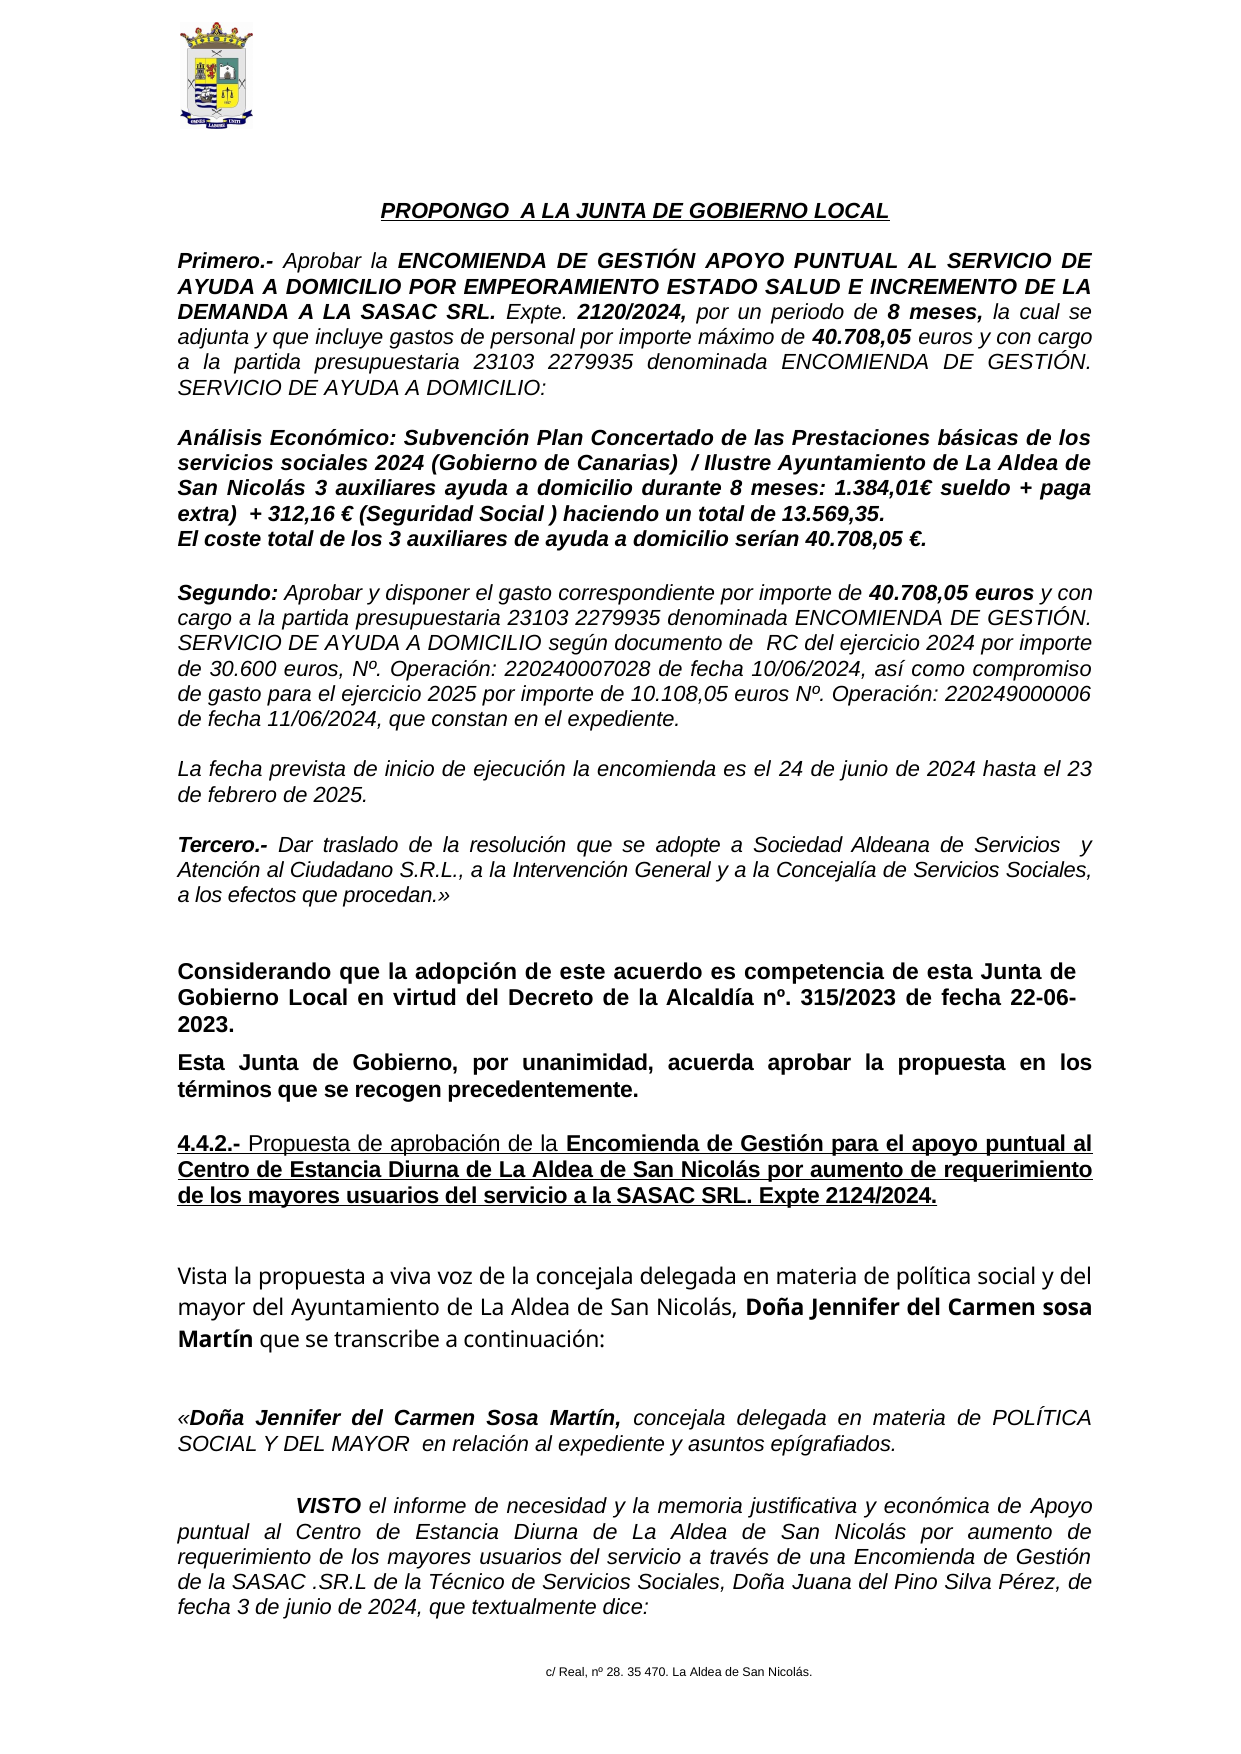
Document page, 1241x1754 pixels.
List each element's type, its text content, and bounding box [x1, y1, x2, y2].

text Considerando que la adopción de este acuerdo es competencia de esta Junta de Gobierno Local en virtud del Decreto de la Alcaldía nº. 315/2023 de fecha 22-06-2023. [177, 958, 1078, 1037]
picture [180, 22, 253, 129]
text Esta Junta de Gobierno, por unanimidad, acuerda aprobar la propuesta en los términos que se recogen precedentemente. [177, 1049, 1093, 1102]
text 4.4.2.- Propuesta de aprobación de la Encomienda de Gestión para el apoyo puntual al [177, 1130, 1093, 1153]
text «Doña Jennifer del Carmen Sosa Martín, concejala delegada en materia de POLÍTICA SOCIAL Y DEL MAYOR en relación al expediente y asuntos epígrafiados. [177, 1405, 1093, 1456]
text PROPONGO A LA JUNTA DE GOBIERNO LOCAL [177, 198, 1093, 223]
text Segundo: Aprobar y disponer el gasto correspondiente por importe de 40.708,05 euros y con cargo a la partida presupuestaria 23103 2279935 denominada ENCOMIENDA DE GESTIÓN. SERVICIO DE AYUDA A DOMICILIO según documento de RC del ejercicio 2024 por importe de 30.600 euros, Nº. Operación: 220240007028 de fecha 10/06/2024, así como compromiso de gasto para el ejercicio 2025 por importe de 10.108,05 euros Nº. Operación: 220249000006 de fecha 11/06/2024, que constan en el expediente. [177, 580, 1093, 731]
text VISTO el informe de necesidad y la memoria justificativa y económica de Apoyo puntual al Centro de Estancia Diurna de La Aldea de San Nicolás por aumento de requerimiento de los mayores usuarios del servicio a través de una Encomienda de Gestión de la SASAC .SR.L de la Técnico de Servicios Sociales, Doña Juana del Pino Silva Pérez, de fecha 3 de junio de 2024, que textualmente dice: [177, 1493, 1093, 1619]
text Tercero.- Dar traslado de la resolución que se adopte a Sociedad Aldeana de Servicios y Atención al Ciudadano S.R.L., a la Intervención General y a la Concejalía de Servicios Sociales, a los efectos que procedan.» [177, 832, 1093, 908]
text La fecha prevista de inicio de ejecución la encomienda es el 24 de junio de 2024 hasta el 23 de febrero de 2025. [177, 756, 1093, 807]
text El coste total de los 3 auxiliares de ayuda a domicilio serían 40.708,05 €. [177, 526, 1093, 551]
text Centro de Estancia Diurna de La Aldea de San Nicolás por aumento de requerimiento [177, 1154, 1093, 1179]
text Análisis Económico: Subvención Plan Concertado de las Prestaciones básicas de los servicios sociales 2024 (Gobierno de Canarias) / Ilustre Ayuntamiento de La Aldea de San Nicolás 3 auxiliares ayuda a domicilio durante 8 meses: 1.384,01€ sueldo + paga extra) + 312,16 € (Seguridad Social ) haciendo un total de 13.569,35. [177, 425, 1093, 526]
text Vista la propuesta a viva voz de la concejala delegada en materia de política social y del mayor del Ayuntamiento de La Aldea de San Nicolás, Doña Jennifer del Carmen sosa Martín que se transcribe a continuación: [177, 1260, 1093, 1354]
text de los mayores usuarios del servicio a la SASAC SRL. Expte 2124/2024. [177, 1180, 1093, 1209]
text Primero.- Aprobar la ENCOMIENDA DE GESTIÓN APOYO PUNTUAL AL SERVICIO DE AYUDA A DOMICILIO POR EMPEORAMIENTO ESTADO SALUD E INCREMENTO DE LA DEMANDA A LA SASAC SRL. Expte. 2120/2024, por un periodo de 8 meses, la cual se adjunta y que incluye gastos de personal por importe máximo de 40.708,05 euros y con cargo a la partida presupuestaria 23103 2279935 denominada ENCOMIENDA DE GESTIÓN. SERVICIO DE AYUDA A DOMICILIO: [177, 248, 1093, 400]
